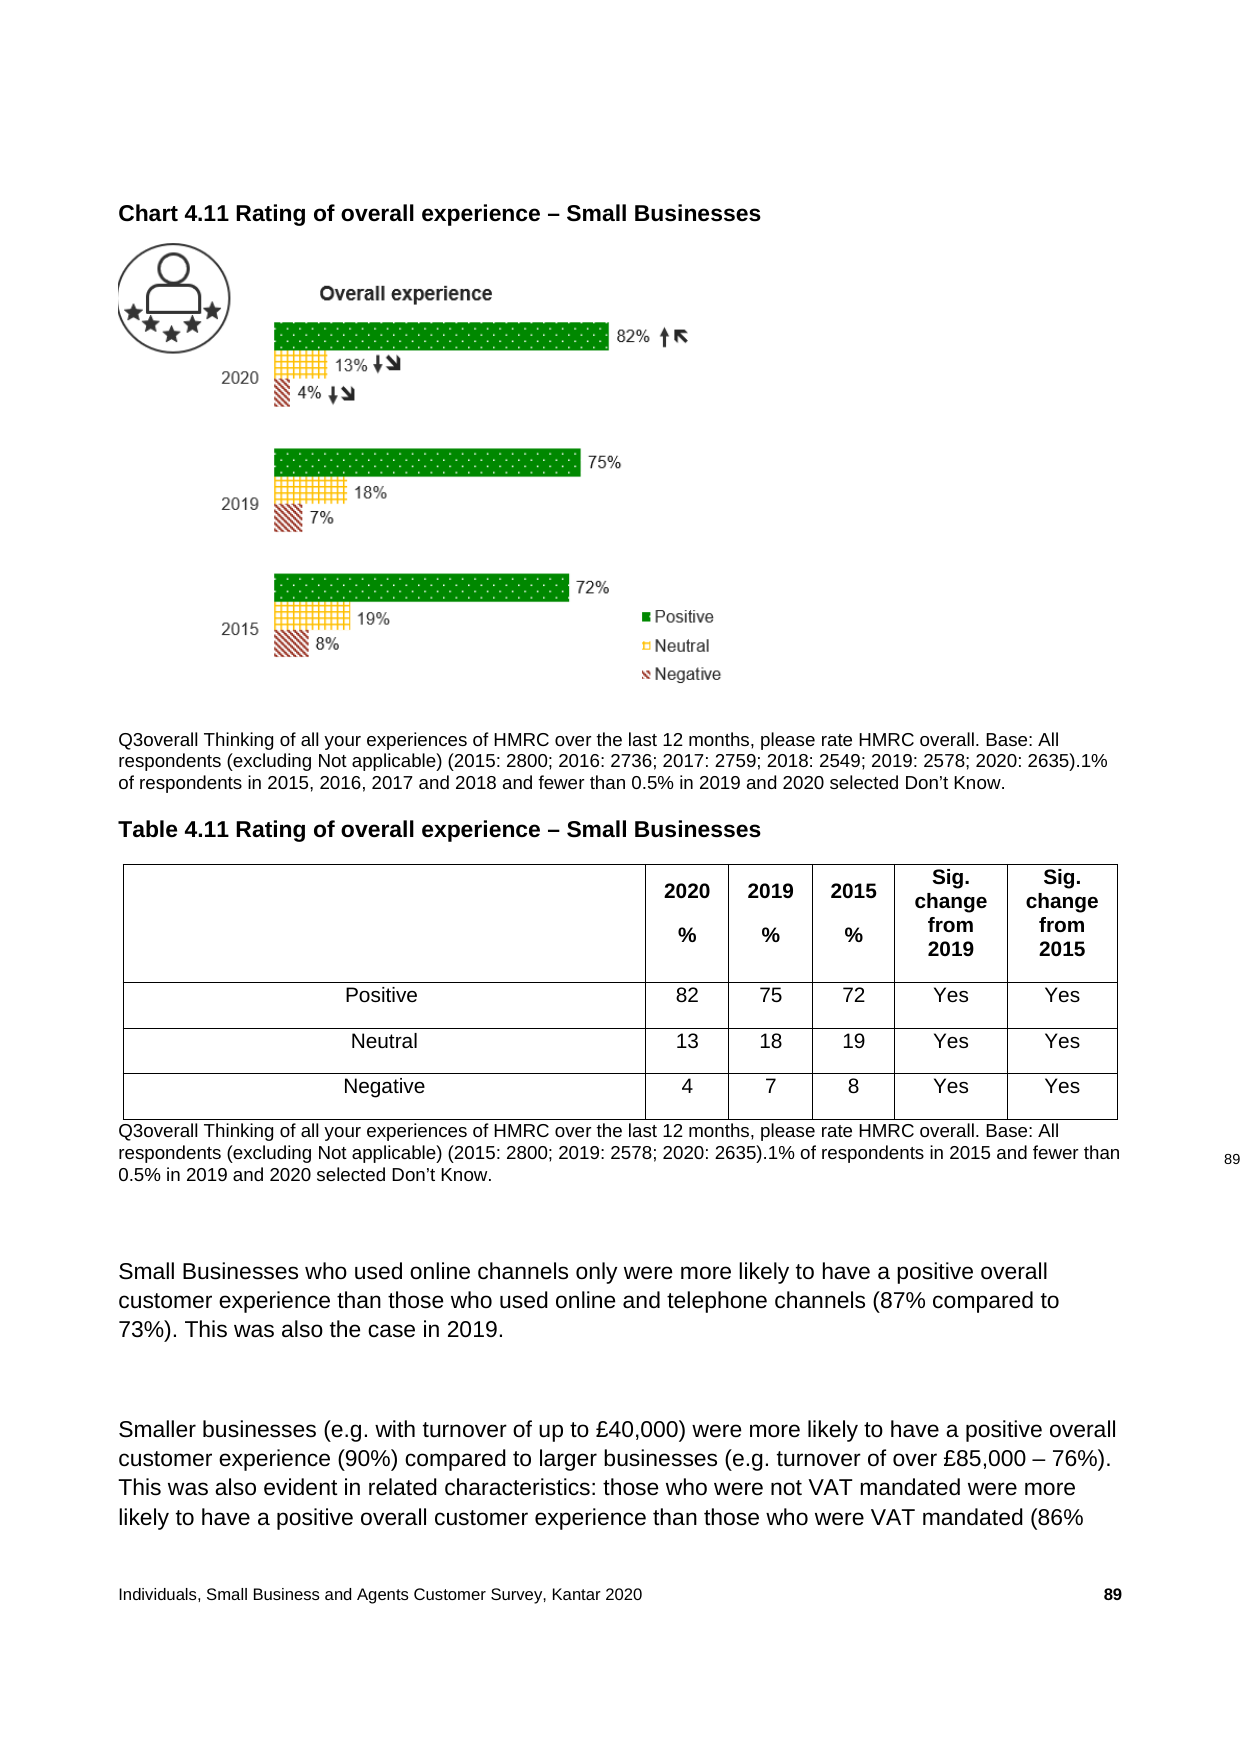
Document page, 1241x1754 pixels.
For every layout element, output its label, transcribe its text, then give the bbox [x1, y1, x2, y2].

table_header 2019 % [729, 865, 812, 982]
table_cell Yes [1008, 1029, 1117, 1073]
text Table 4.11 Rating of overall experience – Small Businesses [118, 814, 1122, 843]
text Chart 4.11 Rating of overall experience – Small Businesses [118, 198, 1122, 227]
table_cell 19 [813, 1029, 894, 1073]
table_cell Positive [124, 983, 645, 1027]
table_cell 82 [646, 983, 728, 1027]
table_cell 72 [813, 983, 894, 1027]
table_cell 13 [646, 1029, 728, 1073]
table_cell 4 [646, 1074, 728, 1119]
list Q3overall Thinking of all your experiences of HMRC over the last 12 months, please rate HMRC overall. Base: All respondents (excluding Not applicable) (2015: 2800; 2019: 2578; 2020: 2635).1% of respondents in 2015 and fewer than 0.5% in 2019 and 2020 selected Don’t Know. [118, 1120, 1122, 1185]
table_cell Yes [895, 1029, 1007, 1073]
table_header 2015 % [813, 865, 894, 982]
table_cell Yes [1008, 1074, 1117, 1119]
table_cell 18 [729, 1029, 812, 1073]
table_header Sig. change from 2019 [895, 865, 1007, 982]
table_header Sig. change from 2015 [1008, 865, 1117, 982]
table_cell Neutral [124, 1029, 645, 1073]
table_cell Yes [895, 983, 1007, 1027]
table_cell Yes [895, 1074, 1007, 1119]
table_cell 8 [813, 1074, 894, 1119]
list Q3overall Thinking of all your experiences of HMRC over the last 12 months, please rate HMRC overall. Base: All respondents (excluding Not applicable) (2015: 2800; 2016: 2736; 2017: 2759; 2018: 2549; 2019: 2578; 2020: 2635).1% of respondents in 2015, 2016, 2017 and 2018 and fewer than 0.5% in 2019 and 2020 selected Don’t Know. [118, 728, 1122, 793]
table_cell Negative [124, 1074, 645, 1119]
table_cell 7 [729, 1074, 812, 1119]
table_cell Yes [1008, 983, 1117, 1027]
list Small Businesses who used online channels only were more likely to have a positive overall customer experience than those who used online and telephone channels (87% compared to 73%). This was also the case in 2019. [118, 1256, 1122, 1343]
table_header [124, 865, 645, 982]
table_cell 75 [729, 983, 812, 1027]
table_header 2020 % [646, 865, 728, 982]
text Smaller businesses (e.g. with turnover of up to £40,000) were more likely to have a positive overall customer experience (90%) compared to larger businesses (e.g. turnover of over £85,000 – 76%). This was also evident in related characteristics: those who were not VAT mandated were more likely to have a positive overall customer experience than those who were VAT mandated (86% [118, 1414, 1122, 1531]
